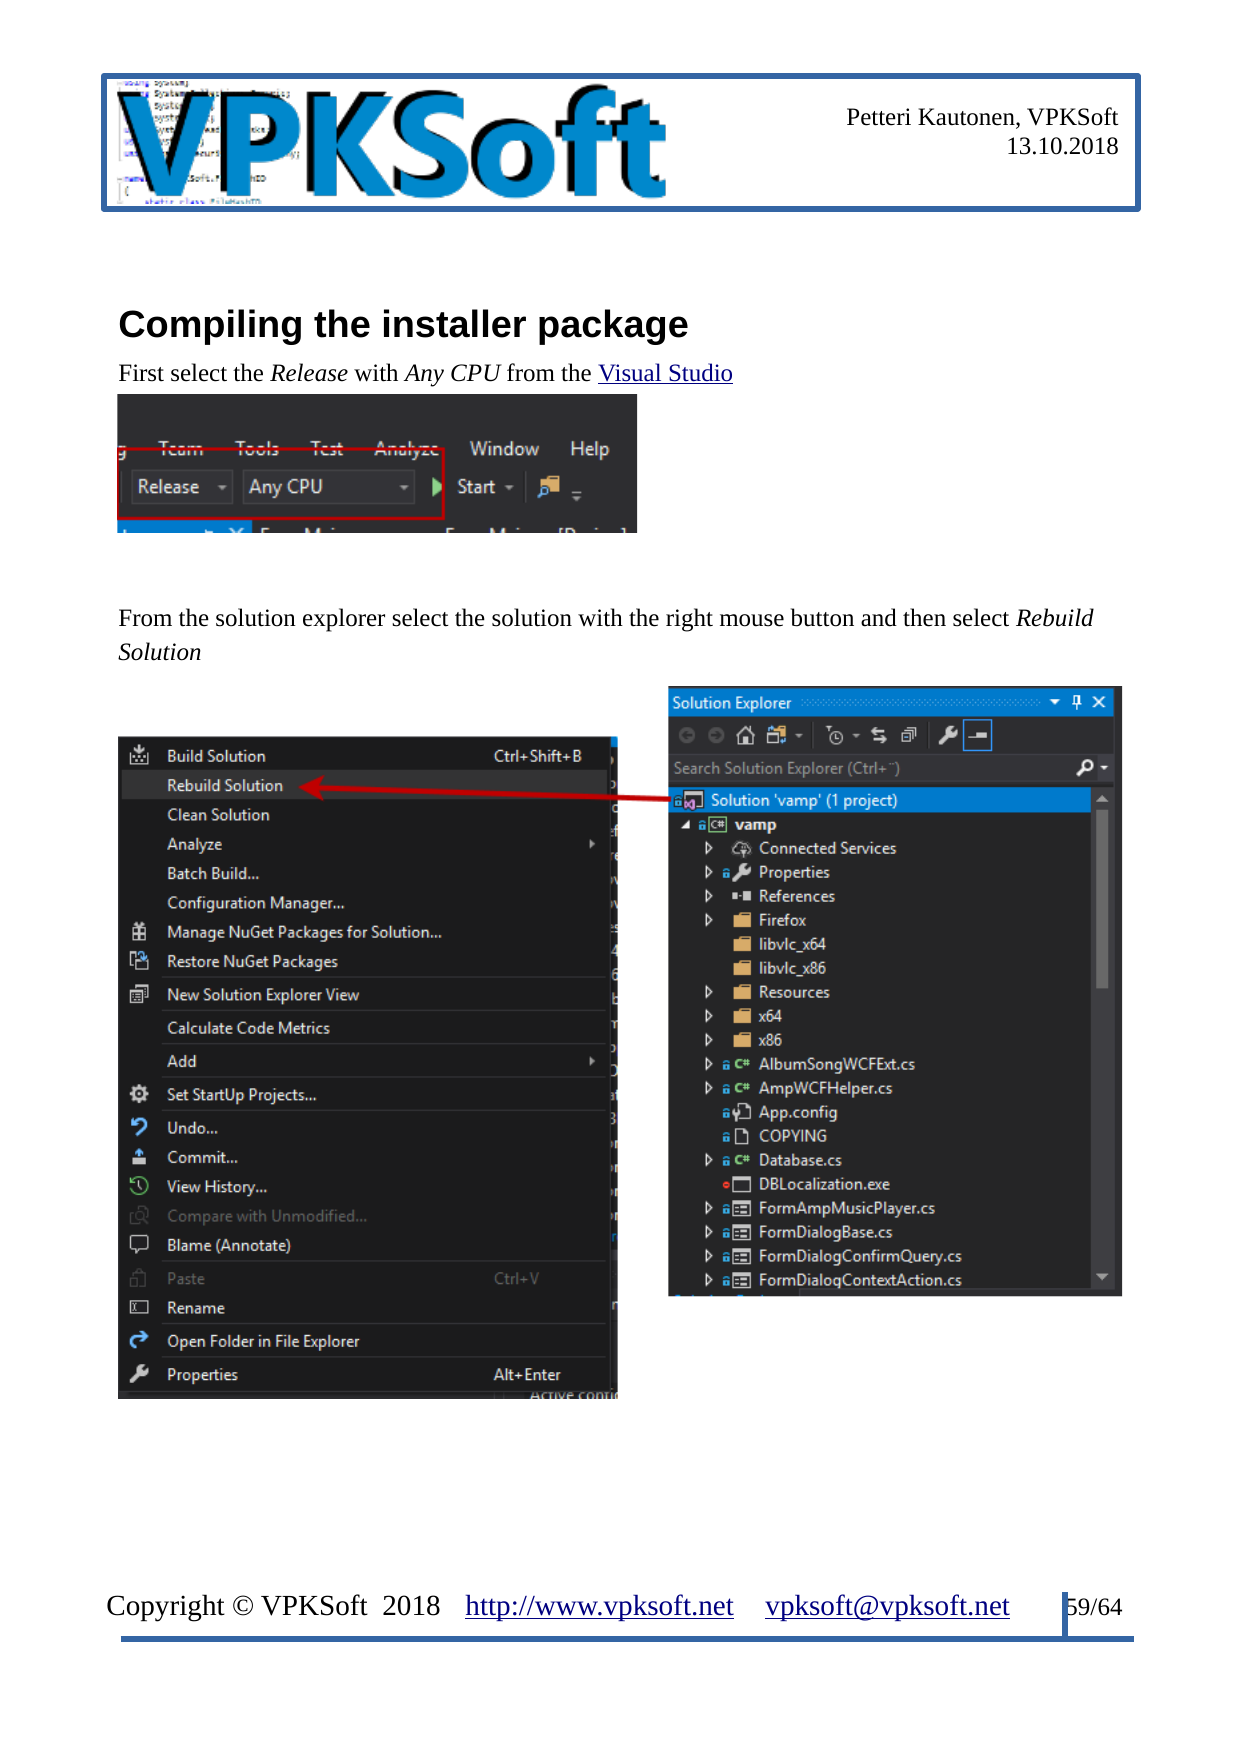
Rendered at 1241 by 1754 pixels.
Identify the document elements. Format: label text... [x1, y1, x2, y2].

subtitle Compiling the installer package [118, 302, 1122, 345]
picture [118, 686, 1123, 1399]
text From the solution explorer select the solution with the right mouse button and then select Rebuild Solution [118, 603, 1122, 666]
picture [116, 81, 672, 204]
text First select the Release with Any CPU from the Visual Studio [118, 358, 1122, 386]
picture [117, 394, 638, 533]
